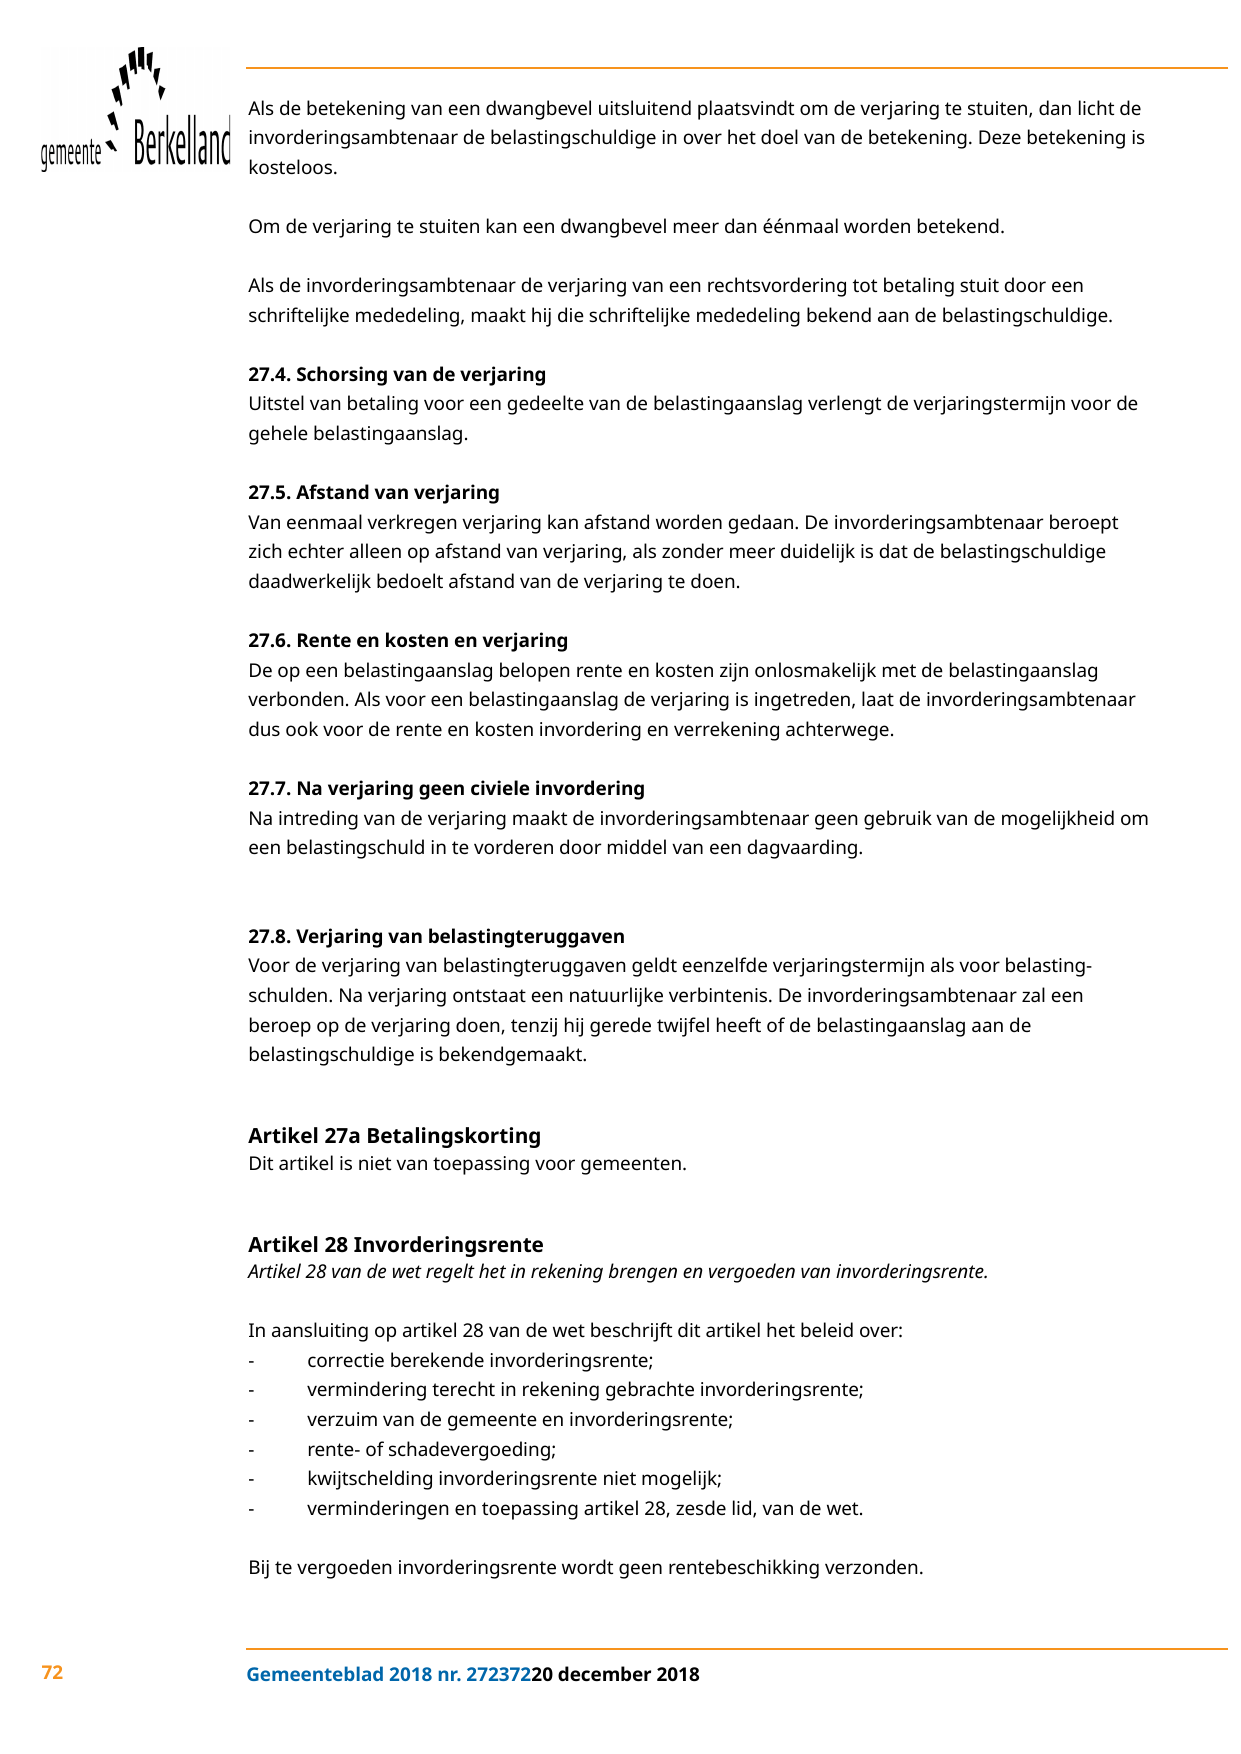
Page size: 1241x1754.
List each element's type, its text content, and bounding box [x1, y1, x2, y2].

text 27.8. Verjaring van belastingteruggaven [248, 923, 1152, 949]
text Na intreding van de verjaring maakt de invorderingsambtenaar geen gebruik van de mogelijkheid om een belastingschuld in te vorderen door middel van een dagvaarding. [248, 805, 1152, 860]
text Van eenmaal verkregen verjaring kan afstand worden gedaan. De invorderingsambtenaar beroept zich echter alleen op afstand van verjaring, als zonder meer duidelijk is dat de belastingschuldige daadwerkelijk bedoelt afstand van de verjaring te doen. [248, 509, 1152, 594]
text In aansluiting op artikel 28 van de wet beschrijft dit artikel het beleid over: [248, 1317, 1152, 1343]
list correctie berekende invorderingsrente; [248, 1347, 1152, 1373]
text Als de betekening van een dwangbevel uitsluitend plaatsvindt om de verjaring te stuiten, dan licht de invorderingsambtenaar de belastingschuldige in over het doel van de betekening. Deze betekening is kosteloos. [248, 95, 1152, 180]
text 27.5. Afstand van verjaring [248, 479, 1152, 505]
text Artikel 28 van de wet regelt het in rekening brengen en vergoeden van invorderingsrente. [248, 1258, 1152, 1284]
text Uitstel van betaling voor een gedeelte van de belastingaanslag verlengt de verjaringstermijn voor de gehele belastingaanslag. [248, 391, 1152, 446]
picture [41, 47, 231, 172]
text Bij te vergoeden invorderingsrente wordt geen rentebeschikking verzonden. [248, 1554, 1152, 1580]
text Artikel 27a Betalingskorting [248, 1121, 1152, 1150]
text 27.6. Rente en kosten en verjaring [248, 627, 1152, 653]
list rente- of schadevergoeding; [248, 1436, 1152, 1462]
text De op een belastingaanslag belopen rente en kosten zijn onlosmakelijk met de belastingaanslag verbonden. Als voor een belastingaanslag de verjaring is ingetreden, laat de invorderingsambtenaar dus ook voor de rente en kosten invordering en verrekening achterwege. [248, 657, 1152, 742]
text Artikel 28 Invorderingsrente [248, 1230, 1152, 1258]
list kwijtschelding invorderingsrente niet mogelijk; [248, 1465, 1152, 1491]
text 27.4. Schorsing van de verjaring [248, 361, 1152, 387]
text Voor de verjaring van belastingteruggaven geldt eenzelfde verjaringstermijn als voor belasting-schulden. Na verjaring ontstaat een natuurlijke verbintenis. De invorderingsambtenaar zal een beroep op de verjaring doen, tenzij hij gerede twijfel heeft of de belastingaanslag aan de belastingschuldige is bekendgemaakt. [248, 953, 1152, 1067]
text 27.7. Na verjaring geen civiele invordering [248, 775, 1152, 801]
list verzuim van de gemeente en invorderingsrente; [248, 1406, 1152, 1432]
list verminderingen en toepassing artikel 28, zesde lid, van de wet. [248, 1495, 1152, 1521]
list vermindering terecht in rekening gebrachte invorderingsrente; [248, 1377, 1152, 1402]
text Dit artikel is niet van toepassing voor gemeenten. [248, 1150, 1152, 1176]
text Als de invorderingsambtenaar de verjaring van een rechtsvordering tot betaling stuit door een schriftelijke mededeling, maakt hij die schriftelijke mededeling bekend aan de belastingschuldige. [248, 272, 1152, 328]
text Om de verjaring te stuiten kan een dwangbevel meer dan éénmaal worden betekend. [248, 213, 1152, 239]
